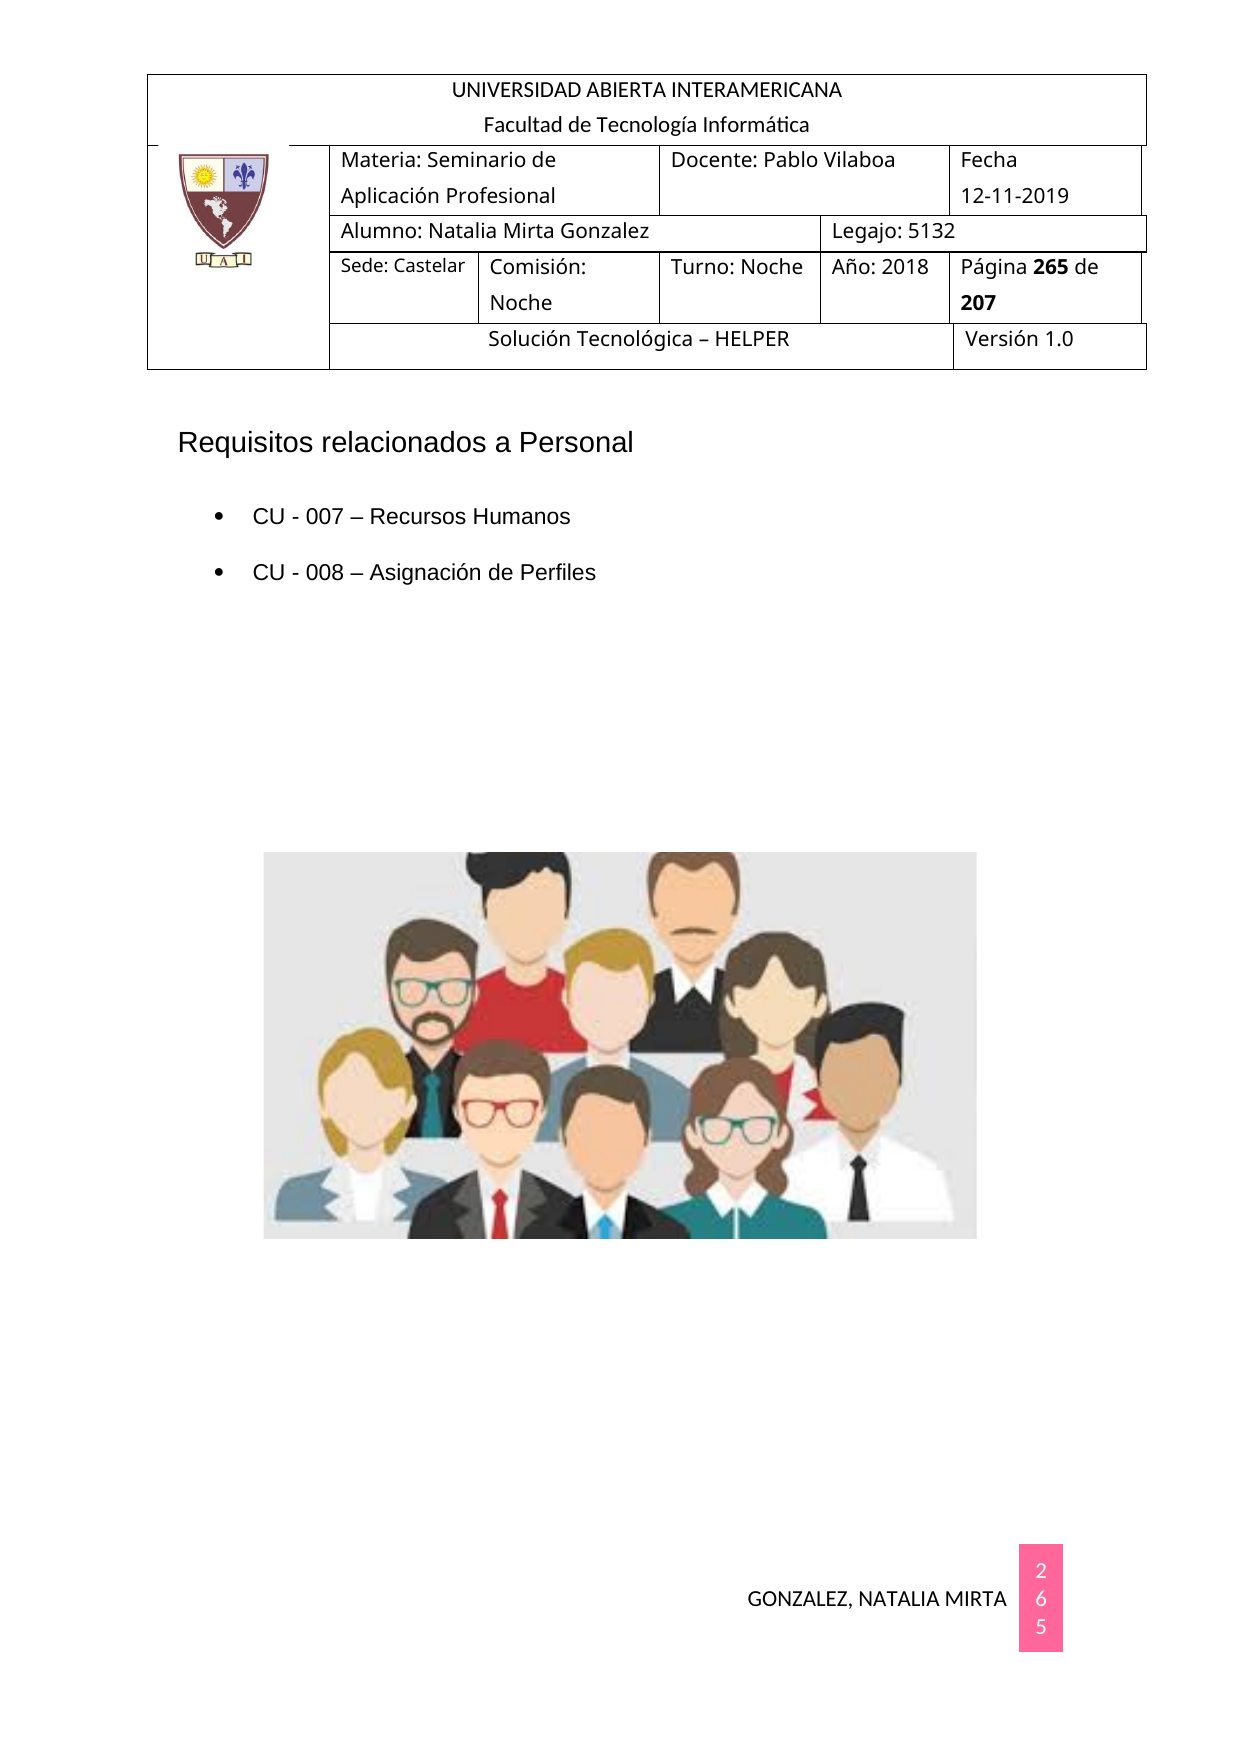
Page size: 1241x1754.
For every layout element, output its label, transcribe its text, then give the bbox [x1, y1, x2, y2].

subtitle Requisitos relacionados a Personal [177, 425, 1063, 458]
list CU - 008 – Asignación de Perfiles [215, 559, 1063, 586]
list CU - 007 – Recursos Humanos [215, 503, 1063, 529]
